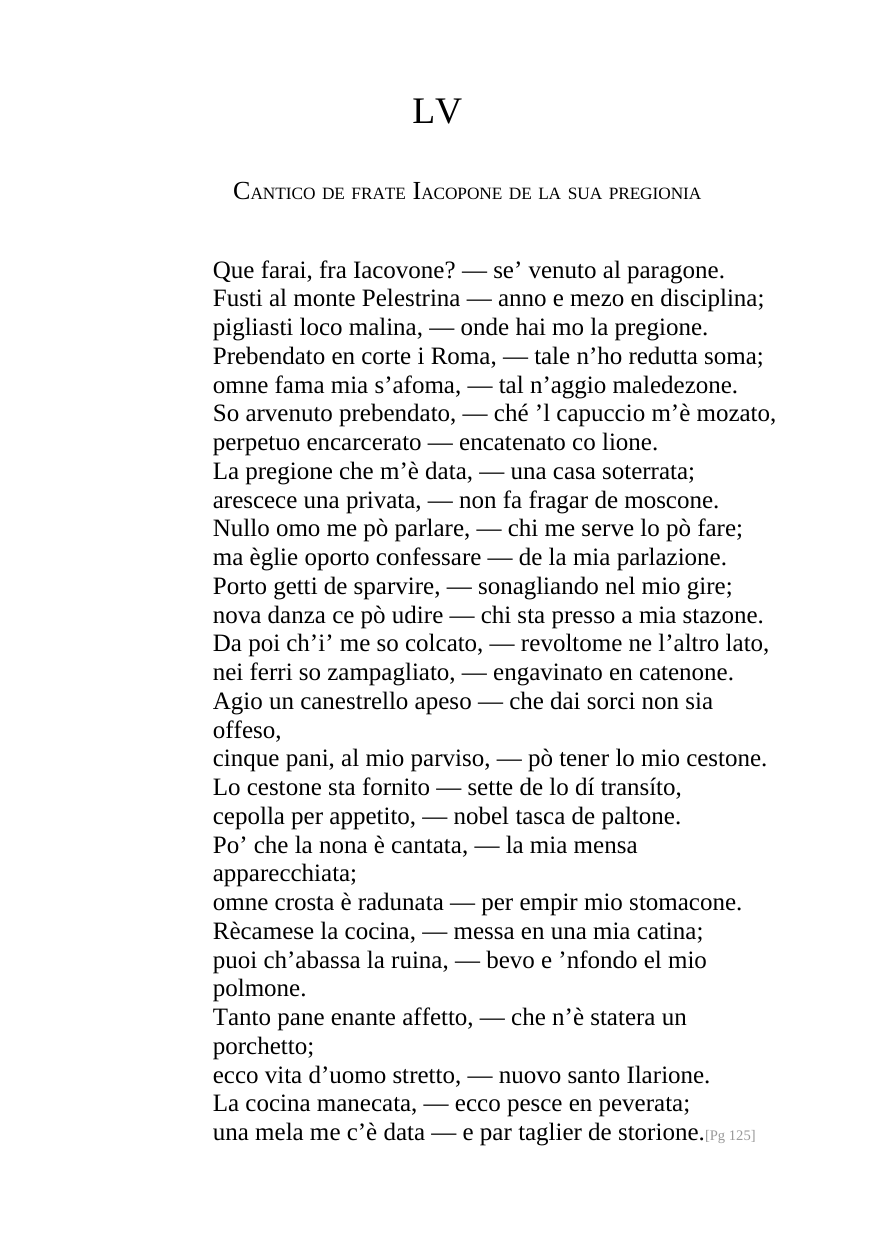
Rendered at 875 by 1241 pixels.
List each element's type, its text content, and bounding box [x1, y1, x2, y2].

text Po’ che la nona è cantata, — la mia mensa apparecchiata; omne crosta è radunata — per empir mio stomacone. [213, 830, 779, 916]
text Agio un canestrello apeso — che dai sorci non sia offeso, cinque pani, al mio parviso, — pò tener lo mio cestone. [213, 686, 779, 772]
text La cocina manecata, — ecco pesce en peverata; una mela me c’è data — e par taglier de storione.[Pg 125] [213, 1088, 779, 1146]
text La pregione che m’è data, — una casa soterrata; arescece una privata, — non fa fragar de moscone. [213, 456, 779, 513]
text Rècamese la cocina, — messa en una mia catina; puoi ch’abassa la ruina, — bevo e ’nfondo el mio polmone. [213, 916, 779, 1002]
text Que farai, fra Iacovone? — se’ venuto al paragone. [213, 255, 779, 283]
subtitle LV Cantico de frate Iacopone de la sua pregionia [94, 88, 779, 205]
text Tanto pane enante affetto, — che n’è statera un porchetto; ecco vita d’uomo stretto, — nuovo santo Ilarione. [213, 1002, 779, 1088]
text Prebendato en corte i Roma, — tale n’ho redutta soma; omne fama mia s’afoma, — tal n’aggio maledezone. [213, 341, 779, 398]
text Lo cestone sta fornito — sette de lo dí transíto, cepolla per appetito, — nobel tasca de paltone. [213, 772, 779, 830]
text Nullo omo me pò parlare, — chi me serve lo pò fare; ma èglie oporto confessare — de la mia parlazione. [213, 513, 779, 571]
text Porto getti de sparvire, — sonagliando nel mio gire; nova danza ce pò udire — chi sta presso a mia stazone. [213, 571, 779, 628]
text Da poi ch’i’ me so colcato, — revoltome ne l’altro lato, nei ferri so zampagliato, — engavinato en catenone. [213, 628, 779, 686]
text So arvenuto prebendato, — ché ’l capuccio m’è mozato, perpetuo encarcerato — encatenato co lione. [213, 398, 779, 456]
text Fusti al monte Pelestrina — anno e mezo en disciplina; pigliasti loco malina, — onde hai mo la pregione. [213, 283, 779, 341]
